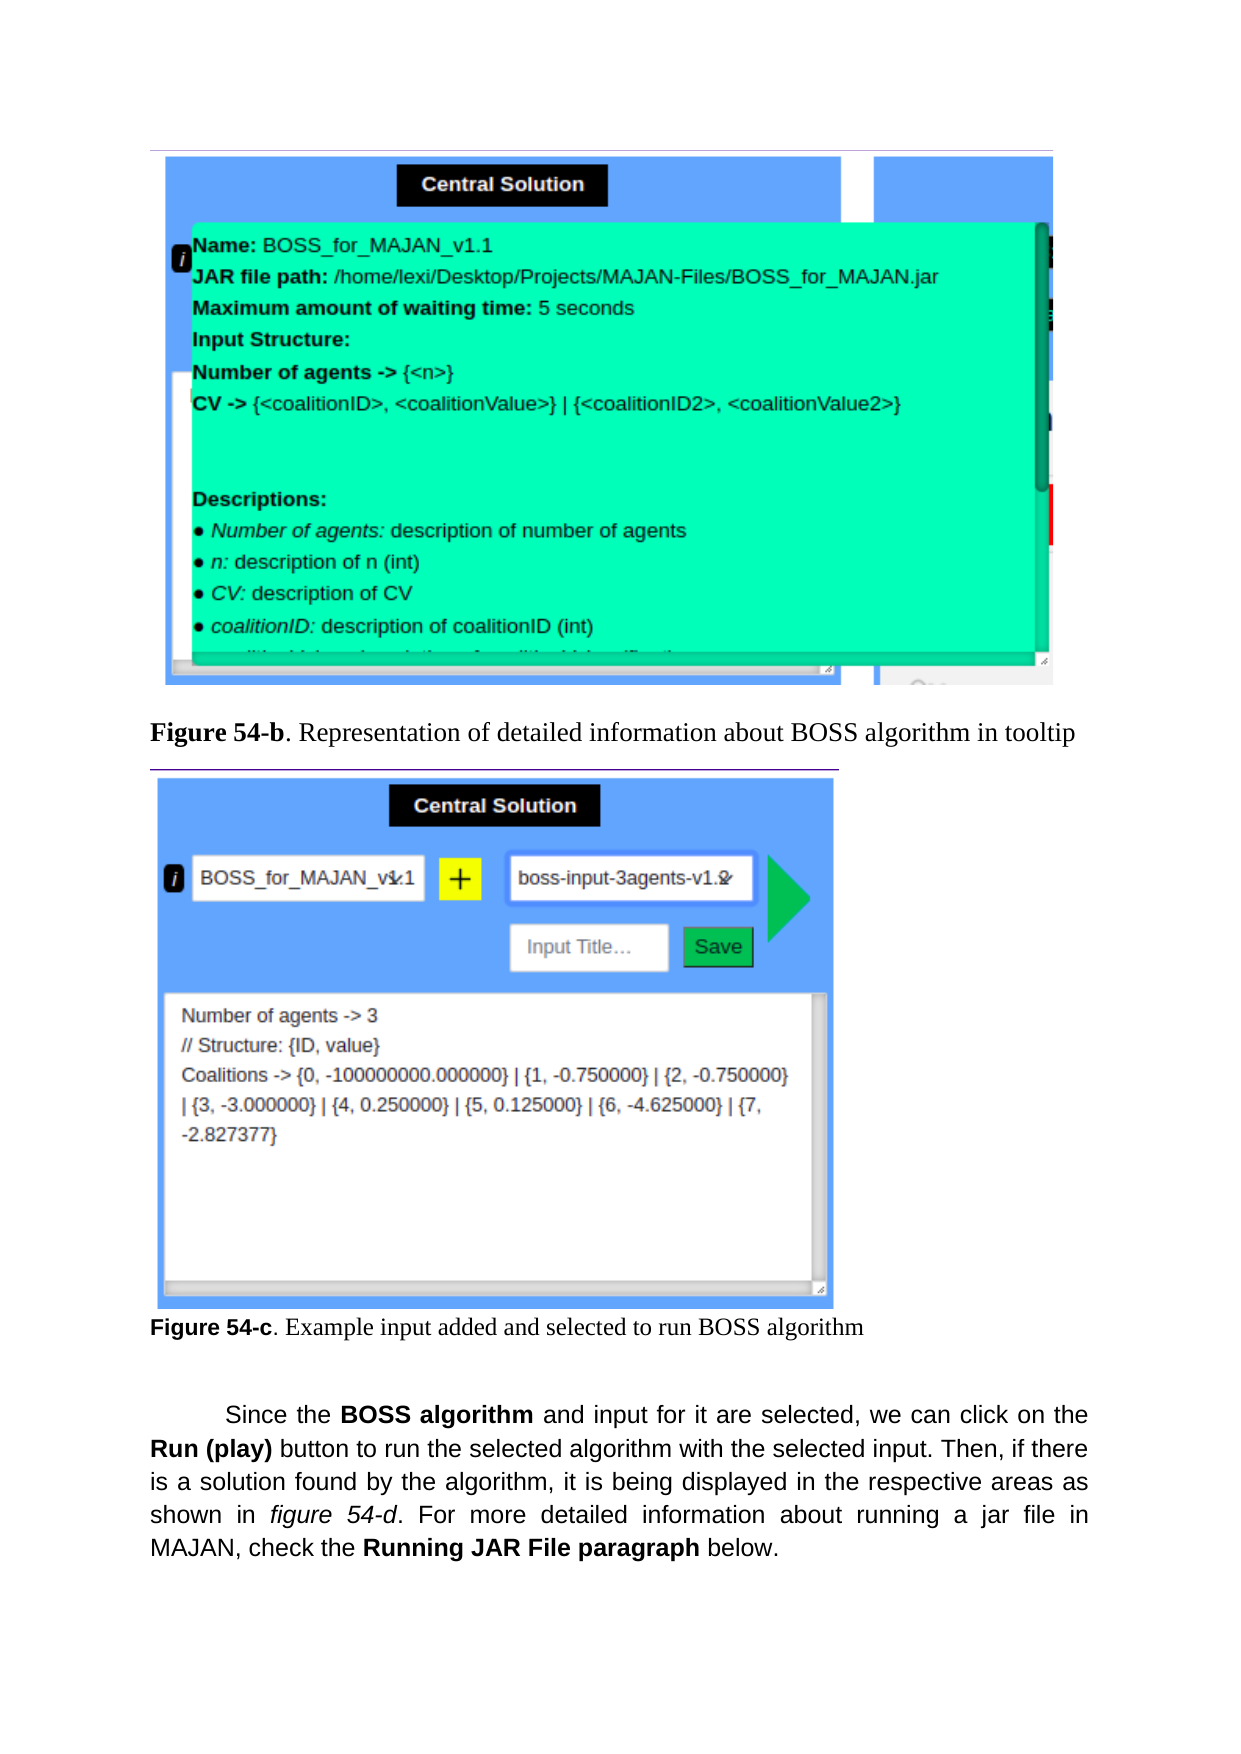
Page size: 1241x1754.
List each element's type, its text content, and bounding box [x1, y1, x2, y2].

text Figure 54-c. Example input added and selected to run BOSS algorithm [150, 1312, 1090, 1341]
picture [150, 150, 1054, 685]
text Since the BOSS algorithm and input for it are selected, we can click on the Run (play) button to run the selected algorithm with the selected input. Then, if there is a solution found by the algorithm, it is being displayed in the respective areas as shown in figure 54-d. For more detailed information about running a jar file in MAJAN, check the Running JAR File paragraph below. [150, 1401, 1090, 1561]
picture [150, 769, 839, 1309]
text Figure 54-b. Representation of detailed information about BOSS algorithm in tooltip [150, 716, 1090, 747]
